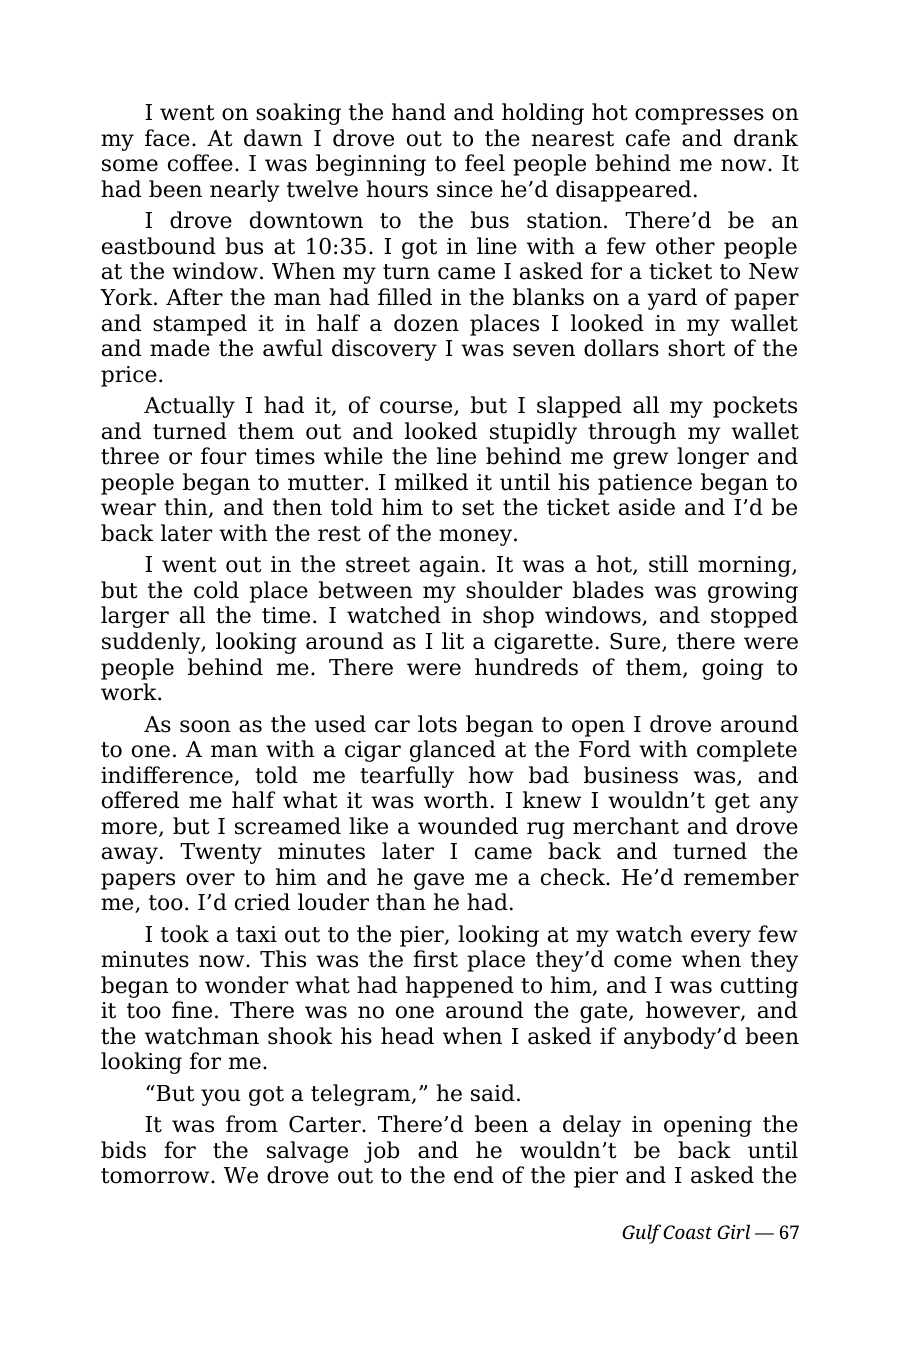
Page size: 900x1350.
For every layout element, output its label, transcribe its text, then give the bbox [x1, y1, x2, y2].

text I went out in the street again. It was a hot, still morning, but the cold place between my shoulder blades was growing larger all the time. I watched in shop windows, and stopped suddenly, looking around as I lit a cigarette. Sure, there were people behind me. There were hundreds of them, going to work. [101, 552, 799, 706]
text I drove downtown to the bus station. There’d be an eastbound bus at 10:35. I got in line with a few other people at the window. When my turn came I asked for a ticket to New York. After the man had filled in the blanks on a yard of paper and stamped it in half a dozen places I looked in my wallet and made the awful discovery I was seven dollars short of the price. [101, 209, 799, 387]
text It was from Carter. There’d been a delay in opening the bids for the salvage job and he wouldn’t be back until tomorrow. We drove out to the end of the pier and I asked the [101, 1113, 799, 1189]
text As soon as the used car lots began to open I drove around to one. A man with a cigar glanced at the Ford with complete indifference, told me tearfully how bad business was, and offered me half what it was worth. I knew I wouldn’t get any more, but I screamed like a wounded rug merchant and drove away. Twenty minutes later I came back and turned the papers over to him and he gave me a check. He’d remember me, too. I’d cried louder than he had. [101, 712, 799, 916]
text Actually I had it, of course, but I slapped all my pockets and turned them out and looked stupidly through my wallet three or four times while the line behind me grew longer and people began to mutter. I milked it until his patience began to wear thin, and then told him to set the ticket aside and I’d be back later with the rest of the money. [101, 393, 799, 546]
text I went on soaking the hand and holding hot compresses on my face. At dawn I drove out to the nearest cafe and drank some coffee. I was beginning to feel people behind me now. It had been nearly twelve hours since he’d disappeared. [101, 101, 799, 203]
text I took a taxi out to the pier, looking at my watch every few minutes now. This was the first place they’d come when they began to wonder what had happened to him, and I was cutting it too fine. There was no one around the gate, however, and the watchman shook his head when I asked if anybody’d been looking for me. [101, 922, 799, 1075]
text “But you got a telegram,” he said. [101, 1081, 799, 1107]
